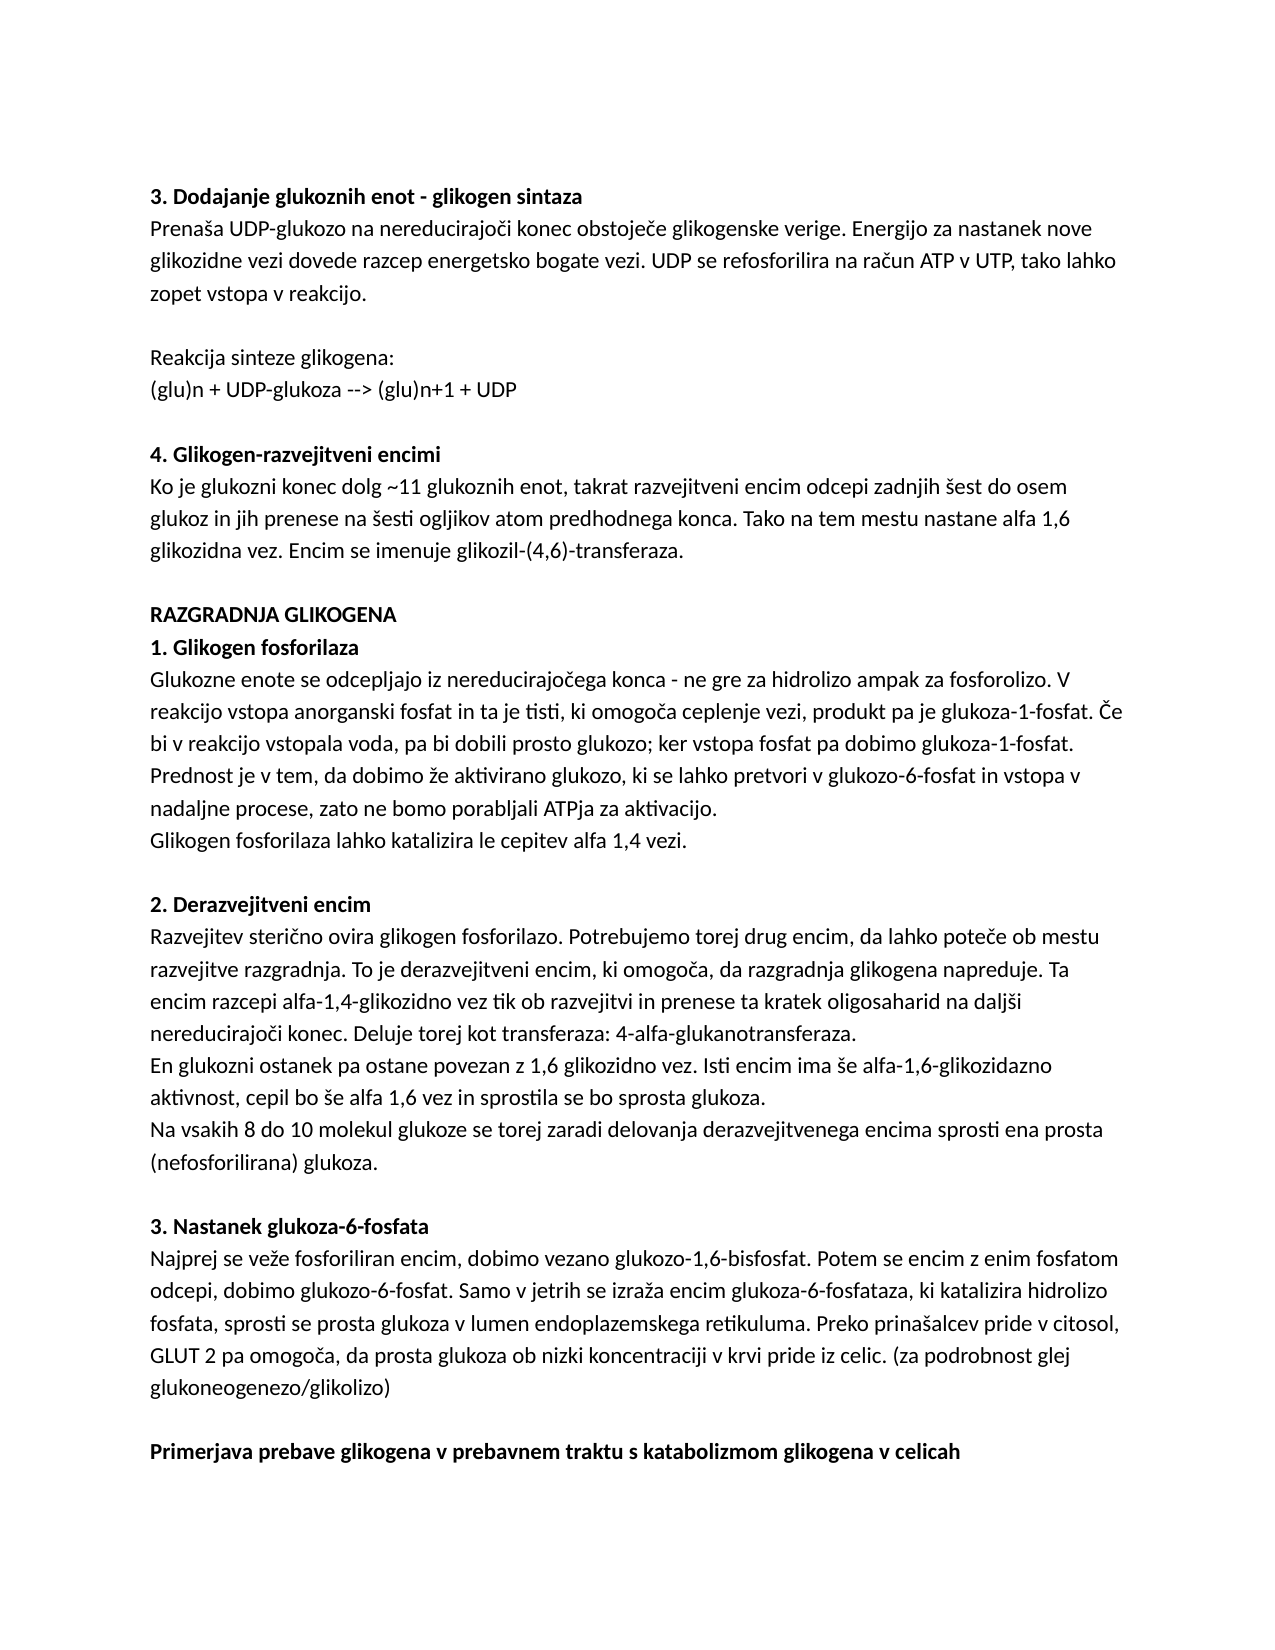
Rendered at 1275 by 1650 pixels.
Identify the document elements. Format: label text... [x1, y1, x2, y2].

text Ko je glukozni konec dolg ~11 glukoznih enot, takrat razvejitveni encim odcepi zadnjih šest do osem glukoz in jih prenese na šesti ogljikov atom predhodnega konca. Tako na tem mestu nastane alfa 1,6 glikozidna vez. Encim se imenuje glikozil-(4,6)-transferaza. [150, 472, 1125, 564]
text 4. Glikogen-razvejitveni encimi [150, 440, 1125, 468]
text En glukozni ostanek pa ostane povezan z 1,6 glikozidno vez. Isti encim ima še alfa-1,6-glikozidazno aktivnost, cepil bo še alfa 1,6 vez in sprostila se bo sprosta glukoza. [150, 1051, 1125, 1111]
text Glukozne enote se odcepljajo iz nereducirajočega konca - ne gre za hidrolizo ampak za fosforolizo. V reakcijo vstopa anorganski fosfat in ta je tisti, ki omogoča ceplenje vezi, produkt pa je glukoza-1-fosfat. Če bi v reakcijo vstopala voda, pa bi dobili prosto glukozo; ker vstopa fosfat pa dobimo glukoza-1-fosfat. Prednost je v tem, da dobimo že aktivirano glukozo, ki se lahko pretvori v glukozo-6-fosfat in vstopa v nadaljne procese, zato ne bomo porabljali ATPja za aktivacijo. [150, 665, 1125, 822]
text 1. Glikogen fosforilaza [150, 633, 1125, 661]
text Najprej se veže fosforiliran encim, dobimo vezano glukozo-1,6-bisfosfat. Potem se encim z enim fosfatom odcepi, dobimo glukozo-6-fosfat. Samo v jetrih se izraža encim glukoza-6-fosfataza, ki katalizira hidrolizo fosfata, sprosti se prosta glukoza v lumen endoplazemskega retikuluma. Preko prinašalcev pride v citosol, GLUT 2 pa omogoča, da prosta glukoza ob nizki koncentraciji v krvi pride iz celic. (za podrobnost glej glukoneogenezo/glikolizo) [150, 1244, 1125, 1401]
text Razvejitev sterično ovira glikogen fosforilazo. Potrebujemo torej drug encim, da lahko poteče ob mestu razvejitve razgradnja. To je derazvejitveni encim, ki omogoča, da razgradnja glikogena napreduje. Ta encim razcepi alfa-1,4-glikozidno vez tik ob razvejitvi in prenese ta kratek oligosaharid na daljši nereducirajoči konec. Deluje torej kot transferaza: 4-alfa-glukanotransferaza. [150, 922, 1125, 1047]
text Na vsakih 8 do 10 molekul glukoze se torej zaradi delovanja derazvejitvenega encima sprosti ena prosta (nefosforilirana) glukoza. [150, 1116, 1125, 1176]
text Reakcija sinteze glikogena: (glu)n + UDP-glukoza --> (glu)n+1 + UDP [150, 343, 1125, 403]
text RAZGRADNJA GLIKOGENA [150, 601, 1125, 629]
text 3. Dodajanje glukoznih enot - glikogen sintaza [150, 182, 1125, 210]
text 2. Derazvejitveni encim [150, 890, 1125, 918]
text Glikogen fosforilaza lahko katalizira le cepitev alfa 1,4 vezi. [150, 826, 1125, 854]
text Primerjava prebave glikogena v prebavnem traktu s katabolizmom glikogena v celicah [150, 1437, 1125, 1466]
text 3. Nastanek glukoza-6-fosfata [150, 1212, 1125, 1240]
text Prenaša UDP-glukozo na nereducirajoči konec obstoječe glikogenske verige. Energijo za nastanek nove glikozidne vezi dovede razcep energetsko bogate vezi. UDP se refosforilira na račun ATP v UTP, tako lahko zopet vstopa v reakcijo. [150, 214, 1125, 307]
